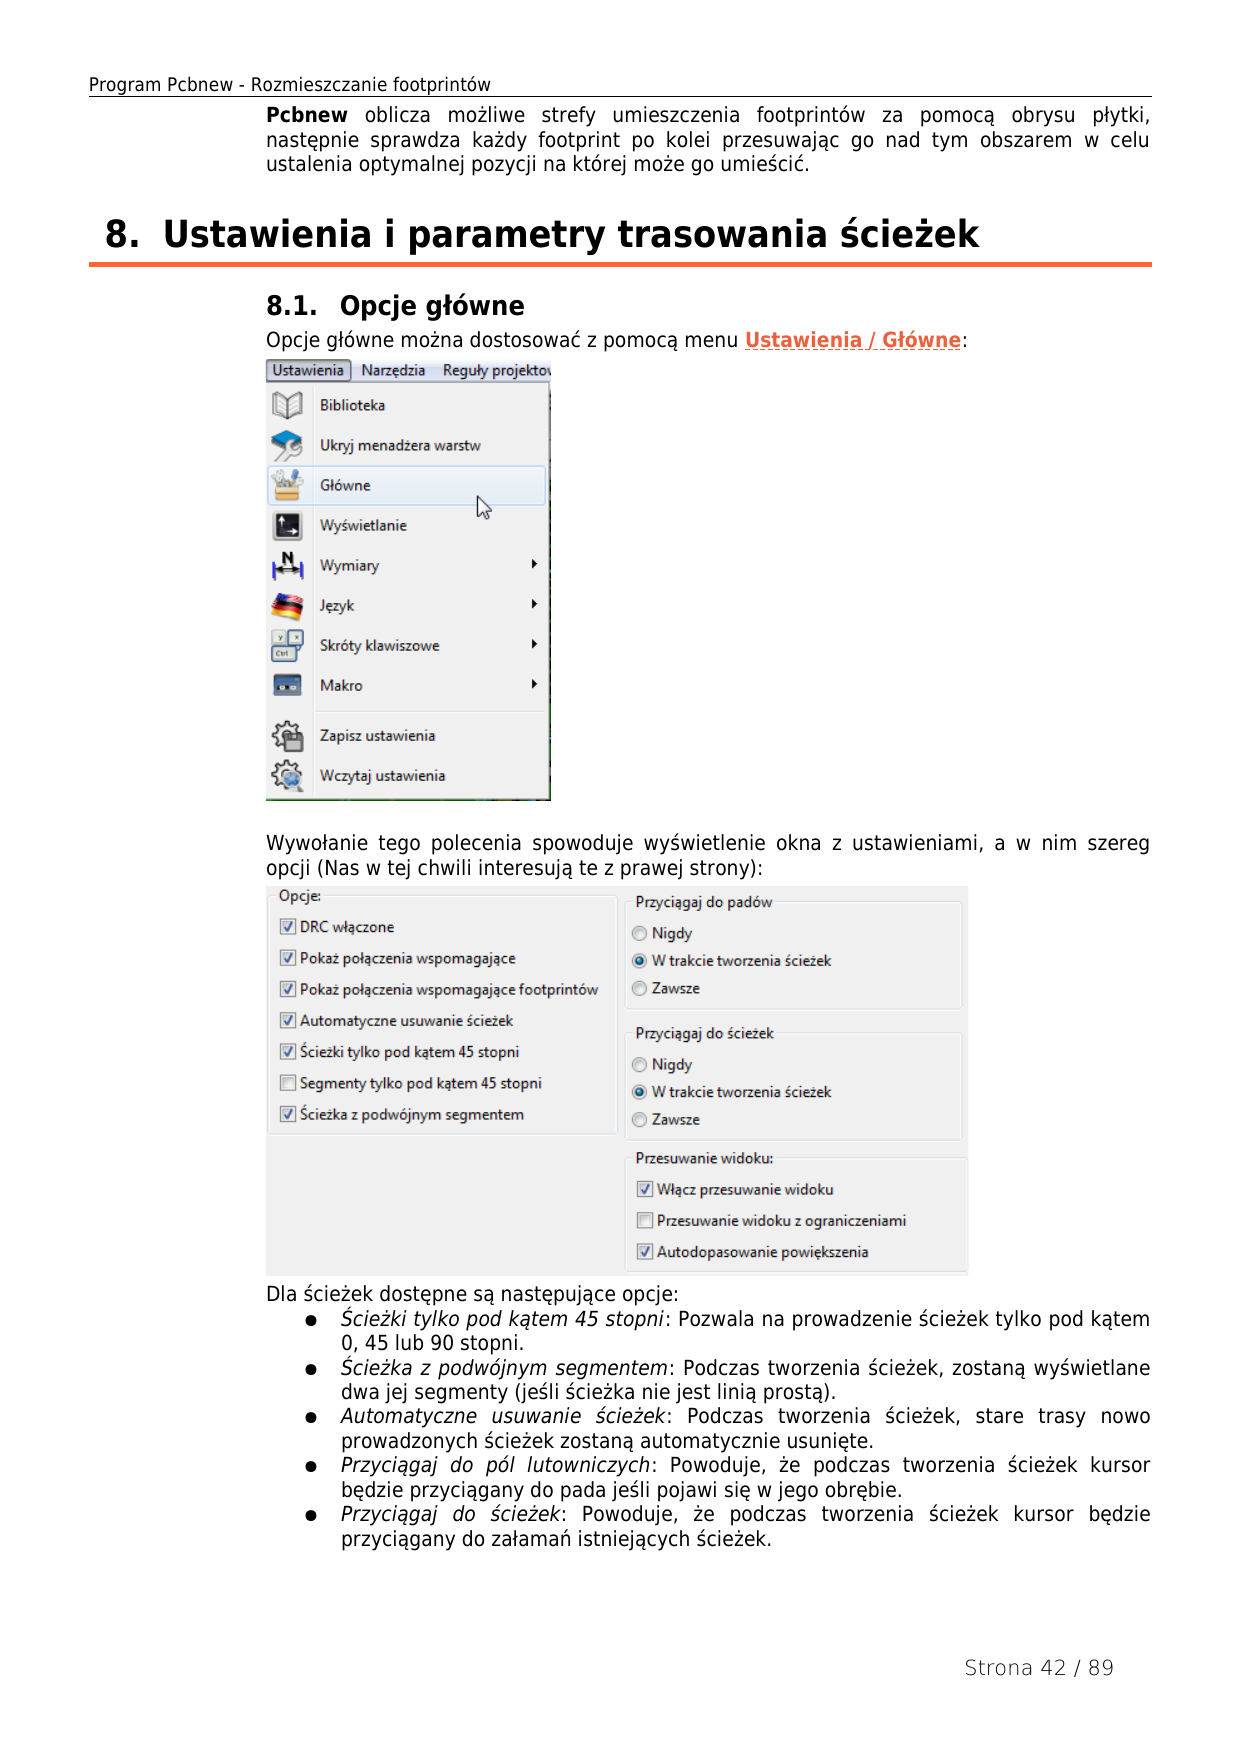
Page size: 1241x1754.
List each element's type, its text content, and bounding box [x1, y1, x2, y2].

list Ścieżki tylko pod kątem 45 stopni: Pozwala na prowadzenie ścieżek tylko pod kątem 0, 45 lub 90 stopni. [303, 1306, 1152, 1355]
picture [265, 358, 551, 801]
list Przyciągaj do pól lutowniczych: Powoduje, że podczas tworzenia ścieżek kursor będzie przyciągany do pada jeśli pojawi się w jego obrębie. [303, 1453, 1152, 1502]
subtitle Ustawienia i parametry trasowania ścieżek [88, 206, 1152, 267]
picture [265, 886, 969, 1276]
list Automatyczne usuwanie ścieżek: Podczas tworzenia ścieżek, stare trasy nowo prowadzonych ścieżek zostaną automatycznie usunięte. [303, 1404, 1152, 1453]
subtitle Opcje główne [266, 291, 1152, 322]
list Przyciągaj do ścieżek: Powoduje, że podczas tworzenia ścieżek kursor będzie przyciągany do załamań istniejących ścieżek. [303, 1502, 1152, 1551]
list Ścieżka z podwójnym segmentem: Podczas tworzenia ścieżek, zostaną wyświetlane dwa jej segmenty (jeśli ścieżka nie jest linią prostą). [303, 1355, 1152, 1404]
text Pcbnew oblicza możliwe strefy umieszczenia footprintów za pomocą obrysu płytki, następnie sprawdza każdy footprint po kolei przesuwając go nad tym obszarem w celu ustalenia optymalnej pozycji na której może go umieścić. [266, 103, 1152, 177]
text Dla ścieżek dostępne są następujące opcje: [266, 1282, 1152, 1306]
text Opcje główne można dostosować z pomocą menu Ustawienia / Główne: [266, 328, 1152, 353]
text Wywołanie tego polecenia spowoduje wyświetlenie okna z ustawieniami, a w nim szereg opcji (Nas w tej chwili interesują te z prawej strony): [266, 831, 1152, 880]
